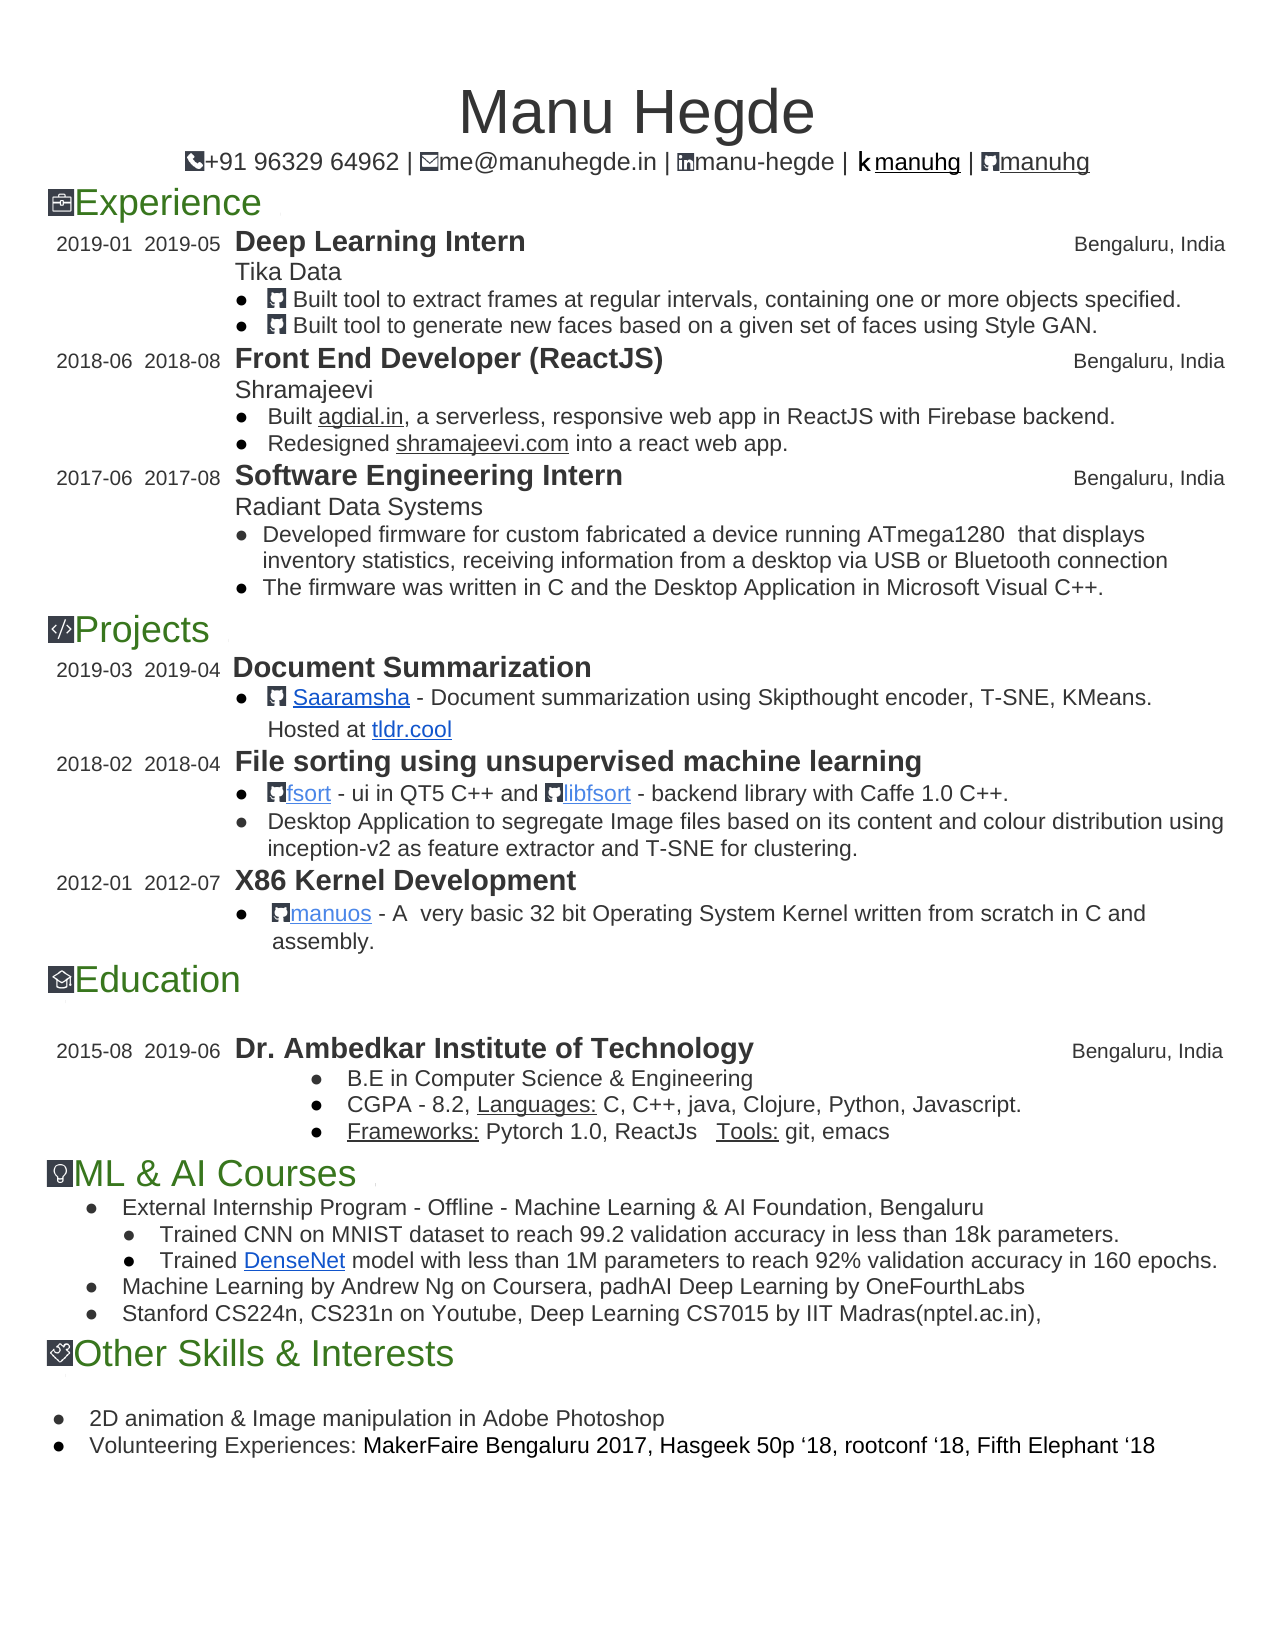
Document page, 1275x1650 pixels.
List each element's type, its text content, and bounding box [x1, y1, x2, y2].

picture [267, 314, 287, 334]
list Stanford CS224n, CS231n on Youtube, Deep Learning CS7015 by IIT Madras(nptel.ac.in), [84, 1300, 1228, 1326]
list Built tool to generate new faces based on a given set of faces using Style GAN. [234, 312, 1228, 339]
text Manu Hegde [47, 75, 1228, 147]
list Desktop Application to segregate Image files based on its content and colour distribution using inception-v2 as feature extractor and T-SNE for clustering. [234, 808, 1228, 861]
picture [267, 686, 287, 706]
picture [271, 903, 291, 922]
list Built agdial.in, a serverless, responsive web app in ReactJS with Firebase backend. [234, 403, 1228, 430]
list Volunteering Experiences: MakerFaire Bengaluru 2017, Hasgeek 50p ‘18, rootconf ‘18, Fifth Elephant ‘18 [52, 1432, 1228, 1458]
list Frameworks: Pytorch 1.0, ReactJs Tools: git, emacs [309, 1118, 1228, 1144]
list CGPA - 8.2, Languages: C, C++, java, Clojure, Python, Javascript. [309, 1091, 1228, 1118]
picture [677, 153, 695, 171]
list External Internship Program - Offline - Machine Learning & AI Foundation, Bengaluru [84, 1194, 1228, 1221]
list fsort​ - ui in QT5 C++ and libfsort​ - backend library with Caffe 1.0 C++. [234, 777, 1228, 808]
picture [48, 189, 75, 216]
list Redesigned shramajeevi.com into a react web app. [234, 430, 1228, 456]
text Education [47, 957, 1228, 1000]
text Tika Data [56, 257, 1228, 286]
picture [545, 783, 564, 802]
picture [48, 616, 75, 643]
list 2D animation & Image manipulation in Adobe Photoshop [52, 1405, 1228, 1432]
text 2019-01 2019-05 Deep Learning Intern Bengaluru, India [56, 224, 1228, 257]
list manuos​ - A very basic 32 bit Operating System Kernel written from scratch in C and assembly. [234, 897, 1228, 954]
text Projects [47, 607, 1228, 650]
picture [420, 152, 439, 171]
text Experience [47, 181, 1228, 224]
list Trained DenseNet model with less than 1M parameters to reach 92% validation accuracy in 160 epochs. [122, 1247, 1228, 1273]
list Saaramsha - Document summarization using Skipthought encoder, T-SNE, KMeans. Hosted at tldr.cool [234, 684, 1228, 743]
list Machine Learning by Andrew Ng on Coursera, padhAI Deep Learning by OneFourthLabs [84, 1273, 1228, 1300]
picture [46, 1160, 73, 1187]
text 2018-06 2018-08 Front End Developer (ReactJS) Bengaluru, India [56, 341, 1228, 374]
picture [46, 1340, 73, 1366]
list Trained CNN on MNIST dataset to reach 99.2 validation accuracy in less than 18k parameters. [122, 1221, 1228, 1247]
text ML & AI Courses [47, 1151, 1228, 1194]
text 2017-06 2017-08 Software Engineering Intern Bengaluru, India [56, 458, 1228, 492]
list Developed firmware for custom fabricated a device running ATmega1280 that displays inventory statistics, receiving information from a desktop via USB or Bluetooth connection [234, 521, 1228, 573]
text Shramajeevi [56, 374, 1228, 403]
text 2012-01 2012-07 X86 Kernel Development [56, 863, 1228, 897]
list The firmware was written in C and the Desktop Application in Microsoft Visual C++. [234, 573, 1228, 600]
text 2019-03 2019-04 Document Summarization [56, 650, 1228, 684]
text +91 96329 64962 | me@manuhegde.in | manu-hegde | manuhg | manuhg [47, 147, 1228, 178]
picture [185, 151, 205, 171]
picture [48, 966, 75, 993]
list B.E in Computer Science & Engineering [309, 1065, 1228, 1091]
text 2015-08 2019-06 Dr. Ambedkar Institute of Technology Bengaluru, India [56, 1031, 1228, 1065]
picture [267, 288, 287, 308]
text Other Skills & Interests [47, 1331, 1228, 1374]
picture [267, 782, 286, 802]
picture [855, 151, 875, 171]
list Built tool to extract frames at regular intervals, containing one or more objects specified. [234, 286, 1228, 312]
text 2018-02 2018-04 File sorting using unsupervised machine learning [56, 743, 1228, 777]
picture [981, 152, 1000, 171]
text Radiant Data Systems [56, 492, 1228, 521]
